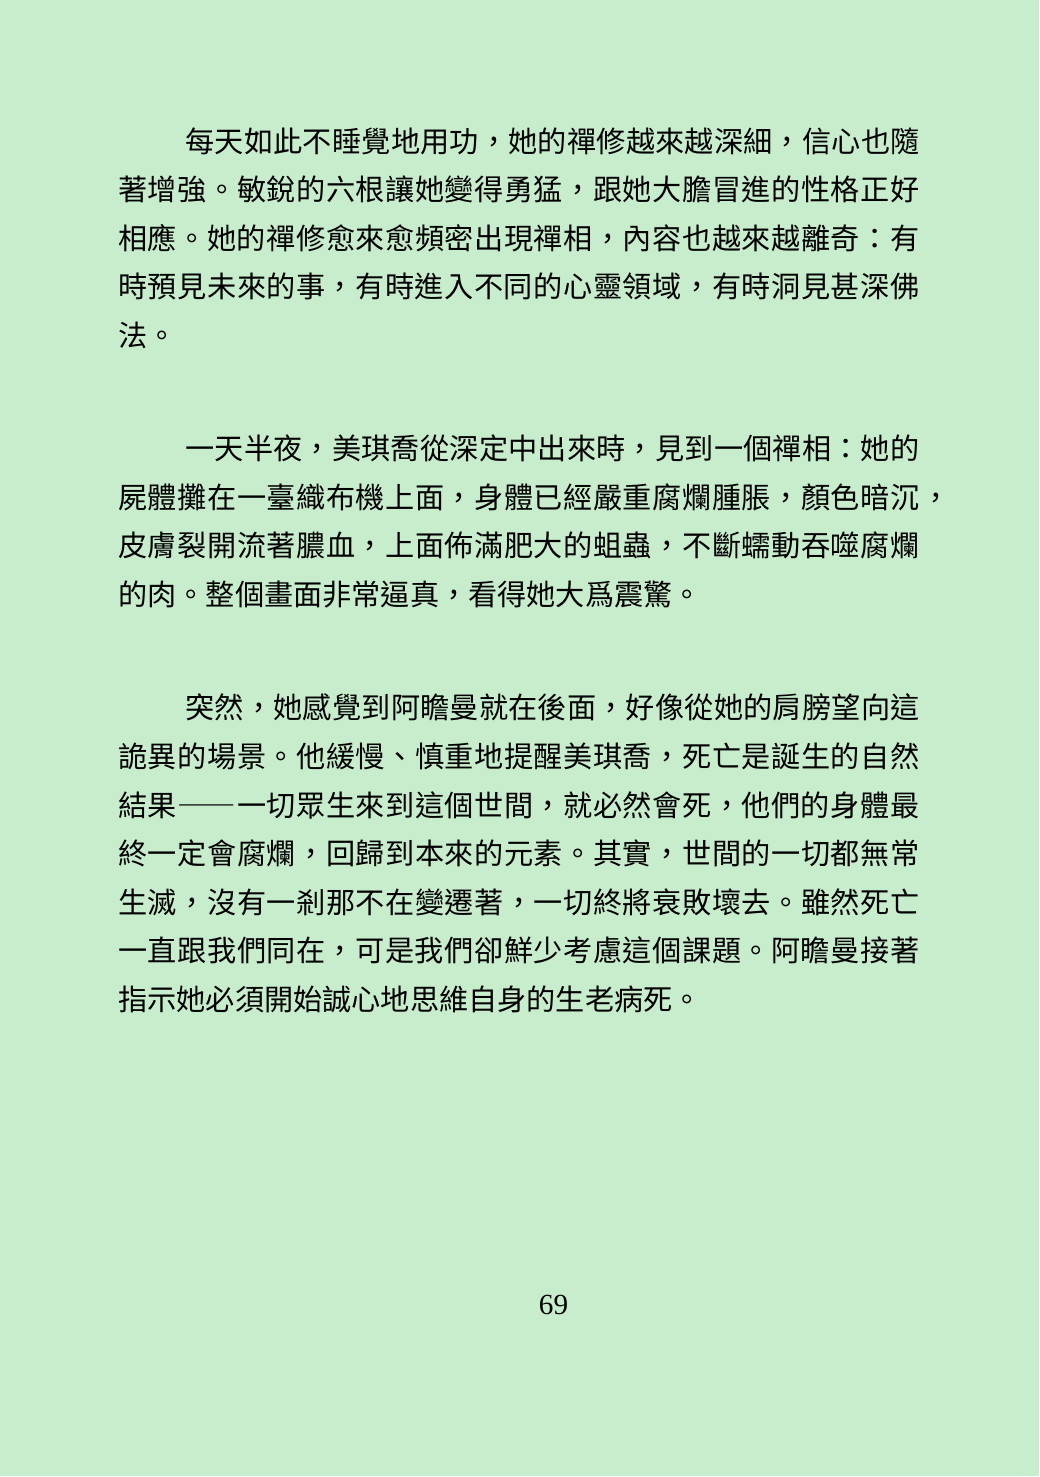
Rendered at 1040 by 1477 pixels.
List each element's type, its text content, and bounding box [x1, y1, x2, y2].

text 每天如此不睡覺地用功，她的禪修越來越深細，信心也隨著增強。敏銳的六根讓她變得勇猛，跟她大膽冒進的性格正好相應。她的禪修愈來愈頻密出現禪相，內容也越來越離奇：有時預見未來的事，有時進入不同的心靈領域，有時洞見甚深佛法。 [118, 118, 921, 354]
text 突然，她感覺到阿瞻曼就在後面，好像從她的肩膀望向這詭異的場景。他緩慢、慎重地提醒美琪喬，死亡是誕生的自然結果——一切眾生來到這個世間，就必然會死，他們的身體最終一定會腐爛，回歸到本來的元素。其實，世間的一切都無常生滅，沒有一剎那不在變遷著，一切終將衰敗壞去。雖然死亡一直跟我們同在，可是我們卻鮮少考慮這個課題。阿瞻曼接著指示她必須開始誠心地思維自身的生老病死。 [118, 685, 921, 1018]
text 一天半夜，美琪喬從深定中出來時，見到一個禪相：她的屍體攤在一臺織布機上面，身體已經嚴重腐爛腫脹，顏色暗沉，皮膚裂開流著膿血，上面佈滿肥大的蛆蟲，不斷蠕動吞噬腐爛的肉。整個畫面非常逼真，看得她大爲震驚。 [118, 426, 921, 614]
